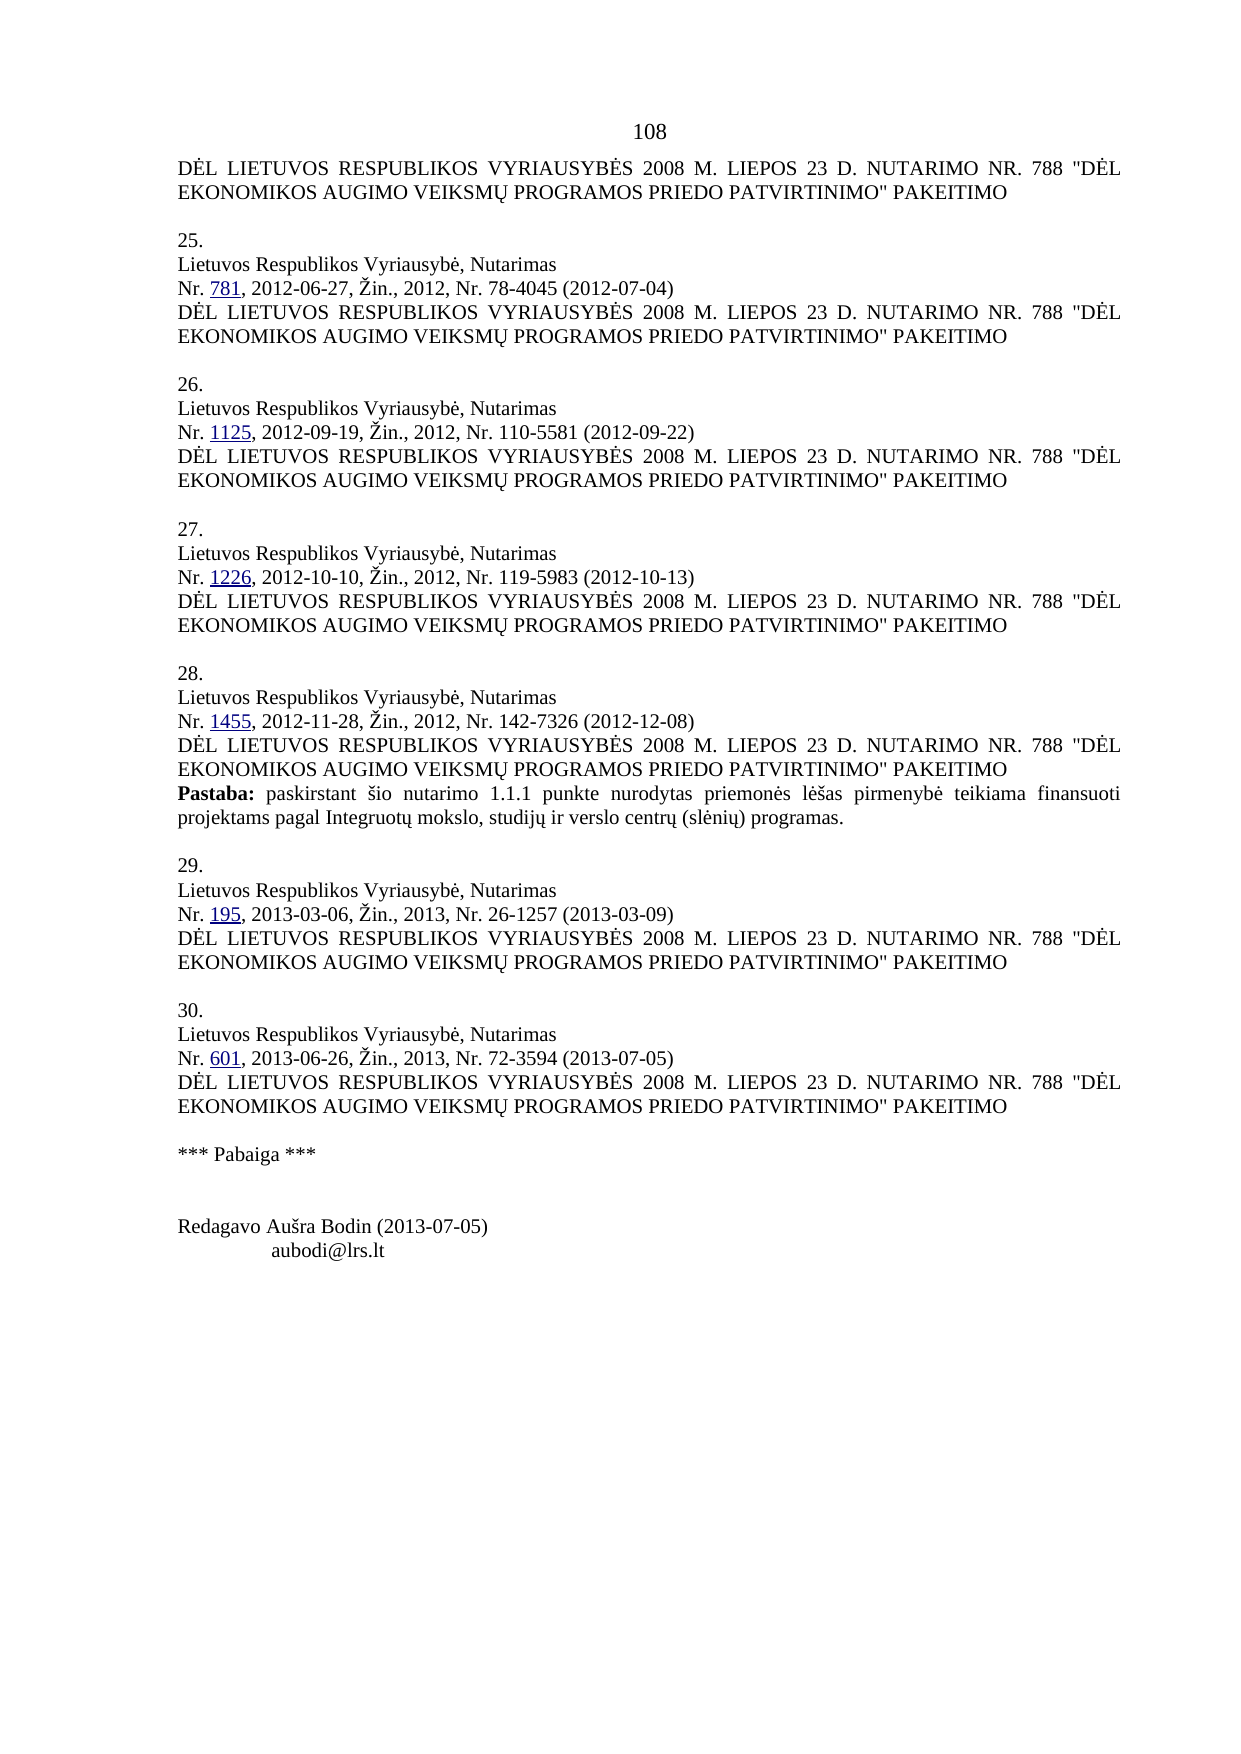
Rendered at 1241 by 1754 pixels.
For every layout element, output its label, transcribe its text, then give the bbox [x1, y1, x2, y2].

text 28. [177, 661, 1122, 685]
text DĖL LIETUVOS RESPUBLIKOS VYRIAUSYBĖS 2008 M. LIEPOS 23 D. NUTARIMO NR. 788 "DĖL EKONOMIKOS AUGIMO VEIKSMŲ PROGRAMOS PRIEDO PATVIRTINIMO" PAKEITIMO [177, 444, 1122, 492]
text Nr. 601, 2013-06-26, Žin., 2013, Nr. 72-3594 (2013-07-05) [177, 1046, 1122, 1070]
text Lietuvos Respublikos Vyriausybė, Nutarimas [177, 252, 1122, 276]
text Pastaba: paskirstant šio nutarimo 1.1.1 punkte nurodytas priemonės lėšas pirmenybė teikiama finansuoti projektams pagal Integruotų mokslo, studijų ir verslo centrų (slėnių) programas. [177, 781, 1122, 829]
text DĖL LIETUVOS RESPUBLIKOS VYRIAUSYBĖS 2008 M. LIEPOS 23 D. NUTARIMO NR. 788 "DĖL EKONOMIKOS AUGIMO VEIKSMŲ PROGRAMOS PRIEDO PATVIRTINIMO" PAKEITIMO [177, 300, 1122, 348]
text Nr. 1125, 2012-09-19, Žin., 2012, Nr. 110-5581 (2012-09-22) [177, 420, 1122, 444]
text aubodi@lrs.lt [177, 1238, 1122, 1262]
text DĖL LIETUVOS RESPUBLIKOS VYRIAUSYBĖS 2008 M. LIEPOS 23 D. NUTARIMO NR. 788 "DĖL EKONOMIKOS AUGIMO VEIKSMŲ PROGRAMOS PRIEDO PATVIRTINIMO" PAKEITIMO [177, 589, 1122, 637]
text Lietuvos Respublikos Vyriausybė, Nutarimas [177, 396, 1122, 420]
text Lietuvos Respublikos Vyriausybė, Nutarimas [177, 1022, 1122, 1046]
text *** Pabaiga *** [177, 1142, 1122, 1166]
text Redagavo Aušra Bodin (2013-07-05) [177, 1214, 1122, 1238]
text DĖL LIETUVOS RESPUBLIKOS VYRIAUSYBĖS 2008 M. LIEPOS 23 D. NUTARIMO NR. 788 "DĖL EKONOMIKOS AUGIMO VEIKSMŲ PROGRAMOS PRIEDO PATVIRTINIMO" PAKEITIMO [177, 1070, 1122, 1118]
text 25. [177, 228, 1122, 252]
text Nr. 195, 2013-03-06, Žin., 2013, Nr. 26-1257 (2013-03-09) [177, 902, 1122, 926]
text Nr. 1226, 2012-10-10, Žin., 2012, Nr. 119-5983 (2012-10-13) [177, 565, 1122, 589]
text 26. [177, 372, 1122, 396]
text 30. [177, 998, 1122, 1022]
text Lietuvos Respublikos Vyriausybė, Nutarimas [177, 541, 1122, 565]
text 29. [177, 853, 1122, 877]
text Lietuvos Respublikos Vyriausybė, Nutarimas [177, 877, 1122, 902]
text Lietuvos Respublikos Vyriausybė, Nutarimas [177, 685, 1122, 709]
text DĖL LIETUVOS RESPUBLIKOS VYRIAUSYBĖS 2008 M. LIEPOS 23 D. NUTARIMO NR. 788 "DĖL EKONOMIKOS AUGIMO VEIKSMŲ PROGRAMOS PRIEDO PATVIRTINIMO" PAKEITIMO [177, 156, 1122, 204]
text DĖL LIETUVOS RESPUBLIKOS VYRIAUSYBĖS 2008 M. LIEPOS 23 D. NUTARIMO NR. 788 "DĖL EKONOMIKOS AUGIMO VEIKSMŲ PROGRAMOS PRIEDO PATVIRTINIMO" PAKEITIMO [177, 733, 1122, 781]
text 27. [177, 517, 1122, 541]
text Nr. 1455, 2012-11-28, Žin., 2012, Nr. 142-7326 (2012-12-08) [177, 709, 1122, 733]
text Nr. 781, 2012-06-27, Žin., 2012, Nr. 78-4045 (2012-07-04) [177, 276, 1122, 300]
text DĖL LIETUVOS RESPUBLIKOS VYRIAUSYBĖS 2008 M. LIEPOS 23 D. NUTARIMO NR. 788 "DĖL EKONOMIKOS AUGIMO VEIKSMŲ PROGRAMOS PRIEDO PATVIRTINIMO" PAKEITIMO [177, 926, 1122, 974]
